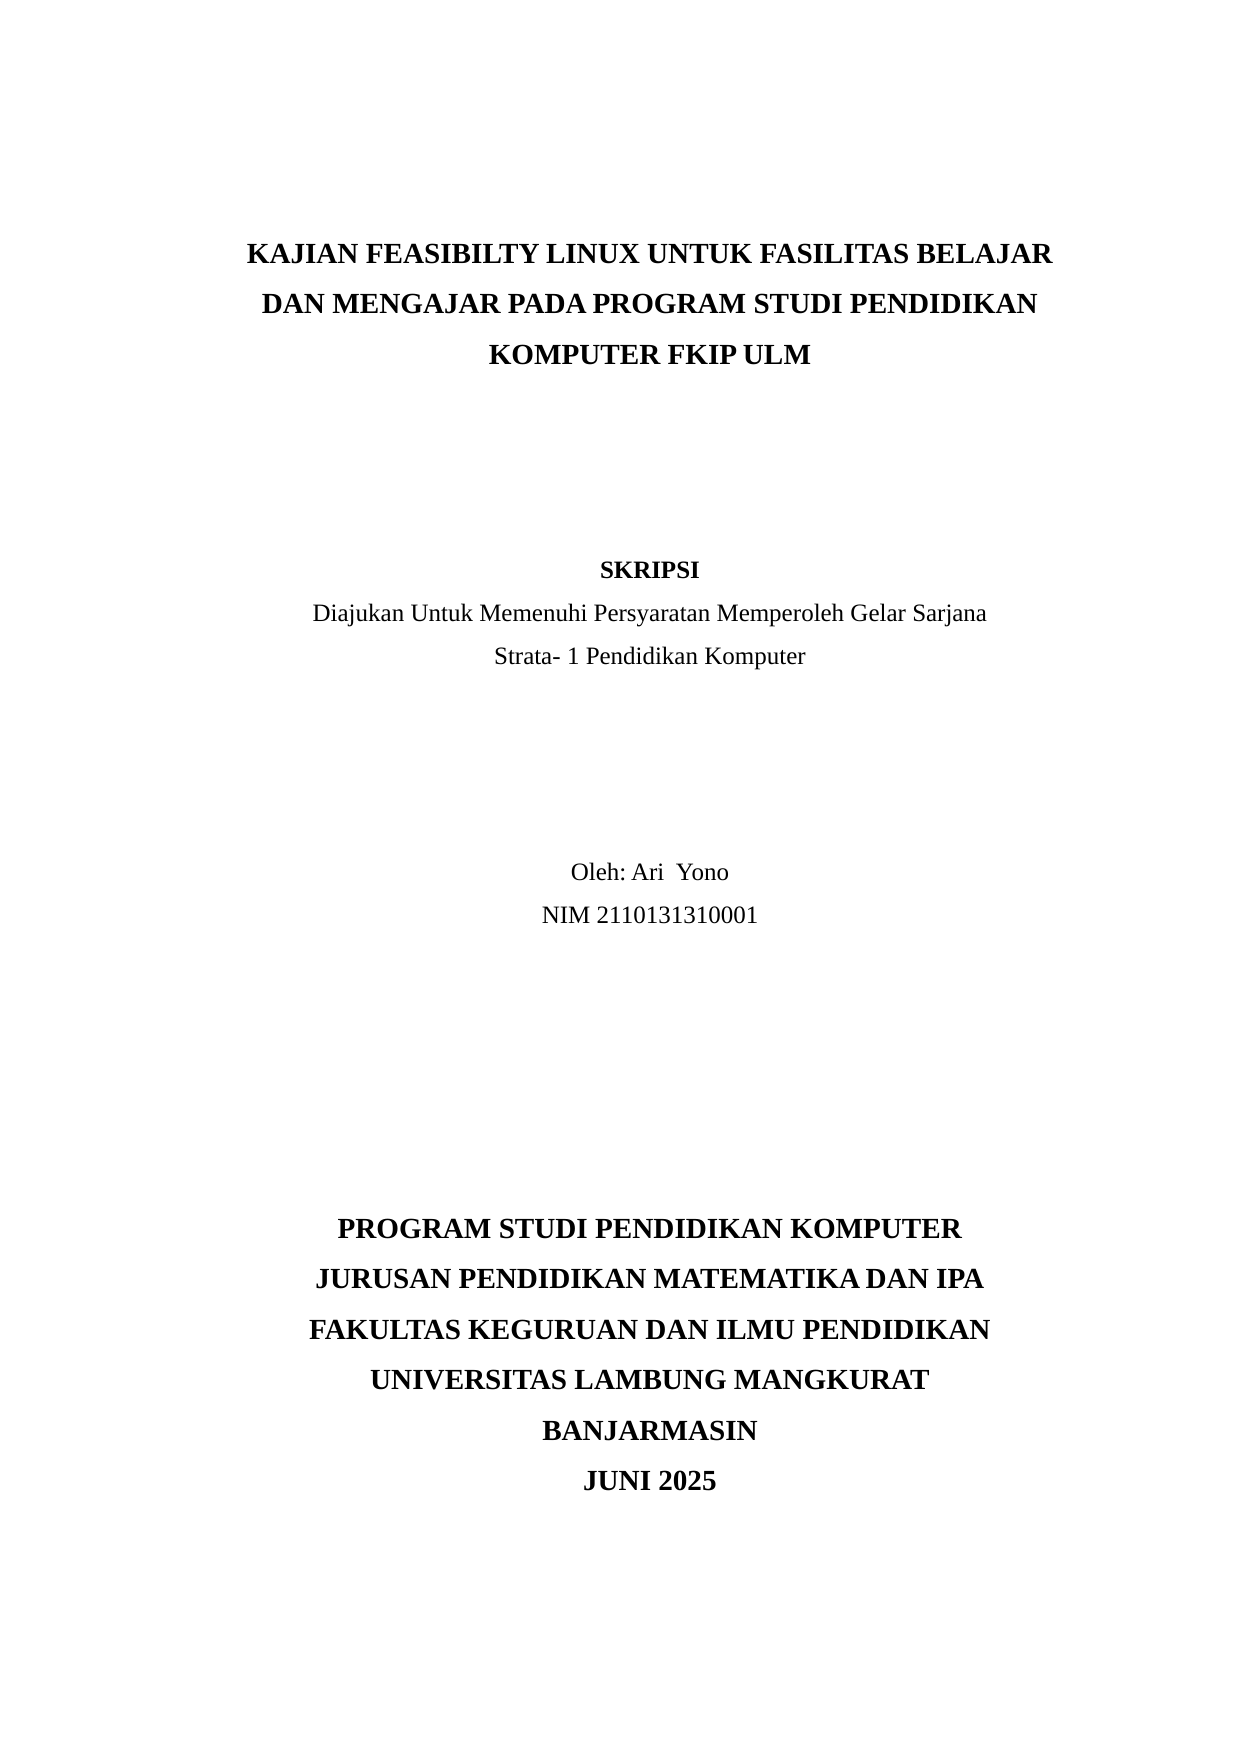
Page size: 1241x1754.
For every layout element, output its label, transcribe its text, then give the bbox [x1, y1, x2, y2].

text UNIVERSITAS LAMBUNG MANGKURAT [236, 1362, 1063, 1396]
text Oleh: Ari Yono [236, 857, 1063, 886]
text SKRIPSI [236, 555, 1063, 584]
text Strata- 1 Pendidikan Komputer [236, 641, 1063, 670]
text FAKULTAS KEGURUAN DAN ILMU PENDIDIKAN [236, 1312, 1063, 1346]
text PROGRAM STUDI PENDIDIKAN KOMPUTER [236, 1211, 1063, 1245]
text JUNI 2025 [236, 1463, 1063, 1496]
text KAJIAN FEASibilty Linux untuk fasilitas belajar dan mengajar pada PROGRAM STUDI PENDIDIKAN KOMPUTER FKIP ULM [236, 236, 1063, 370]
text Diajukan Untuk Memenuhi Persyaratan Memperoleh Gelar Sarjana [236, 598, 1063, 627]
text JURUSAN PENDIDIKAN MATEMATIKA DAN IPA [236, 1262, 1063, 1295]
text BANJARMASIN [236, 1413, 1063, 1446]
text NIM 2110131310001 [236, 900, 1063, 929]
